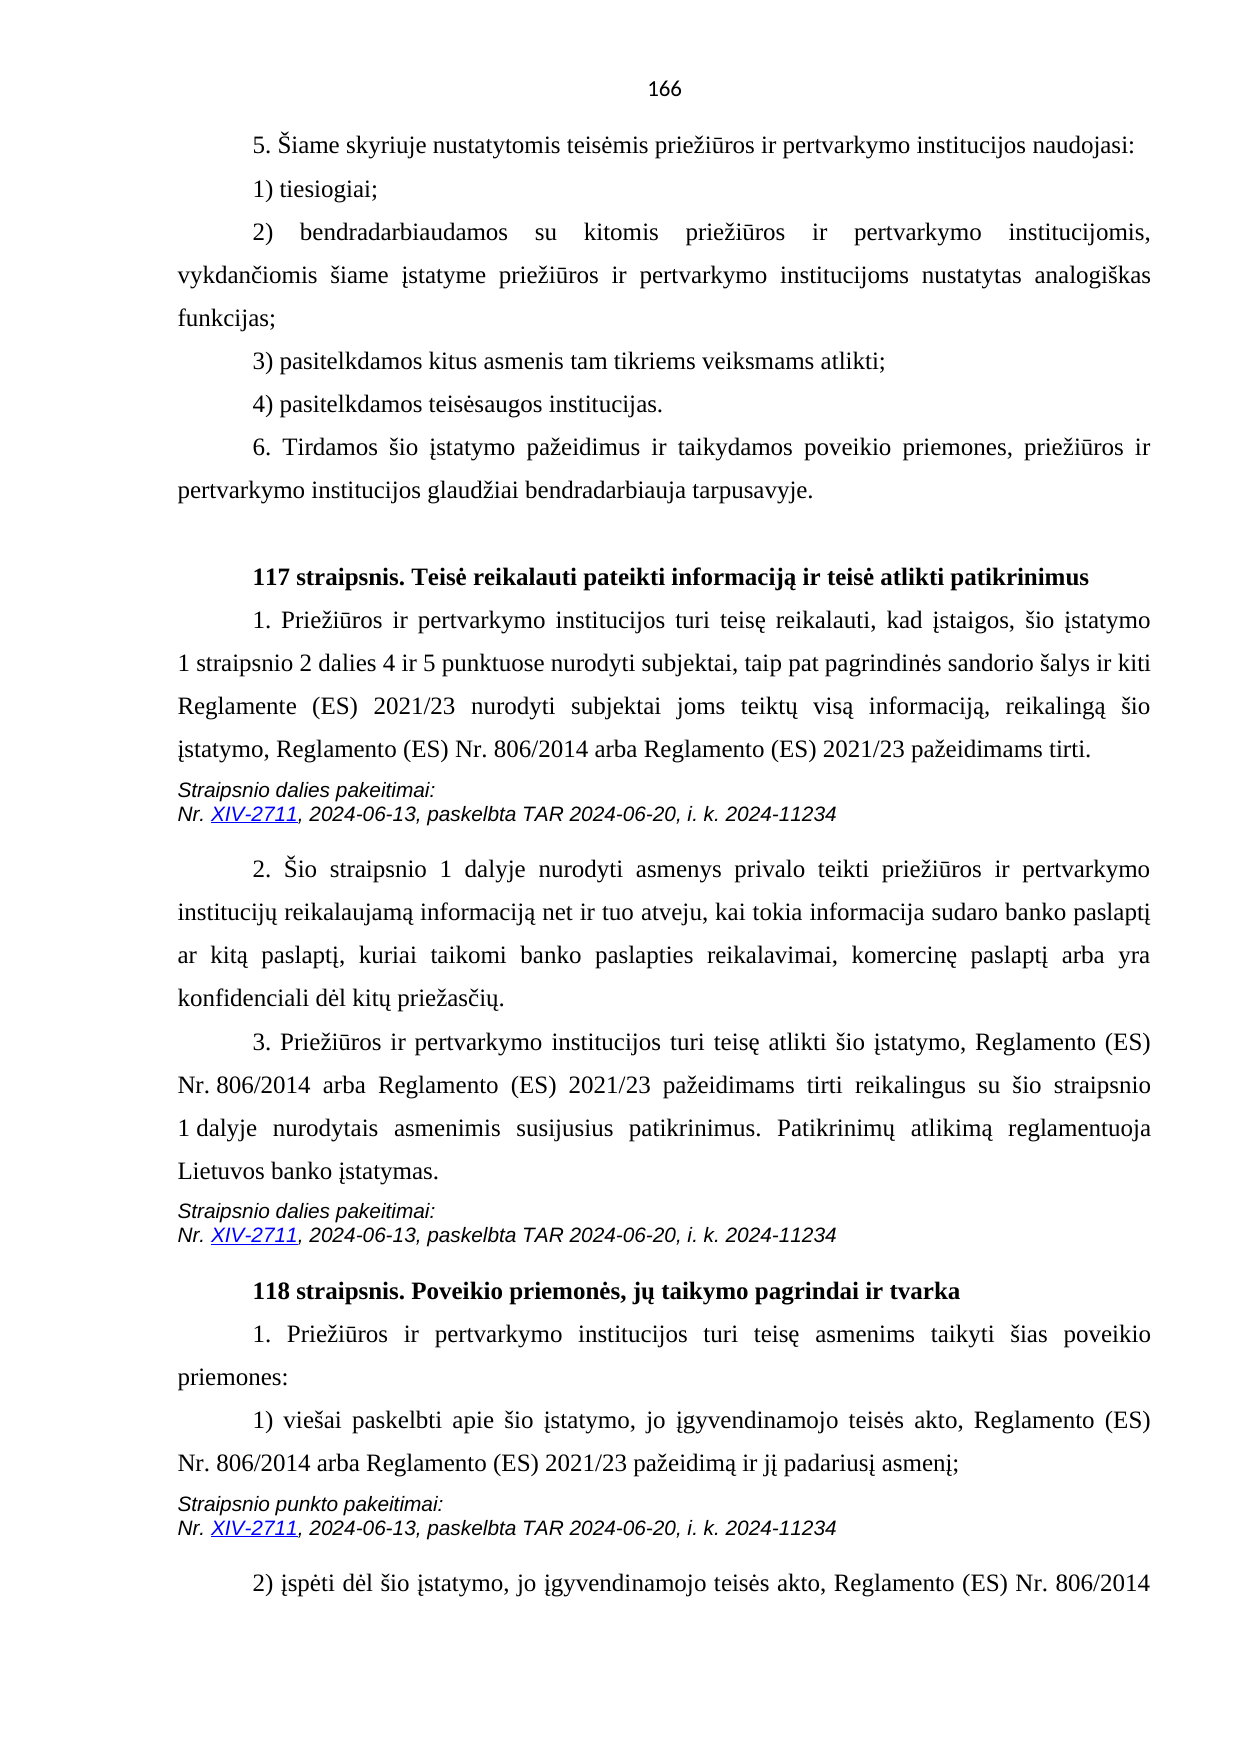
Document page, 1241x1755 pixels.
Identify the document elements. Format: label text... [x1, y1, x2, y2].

text Straipsnio punkto pakeitimai: [177, 1491, 1152, 1515]
text 1. Priežiūros ir pertvarkymo institucijos turi teisę asmenims taikyti šias poveikio priemones: [177, 1319, 1152, 1391]
text 2. Šio straipsnio 1 dalyje nurodyti asmenys privalo teikti priežiūros ir pertvarkymo institucijų reikalaujamą informaciją net ir tuo atveju, kai tokia informacija sudaro banko paslaptį ar kitą paslaptį, kuriai taikomi banko paslapties reikalavimai, komercinę paslaptį arba yra konfidenciali dėl kitų priežasčių. [177, 854, 1152, 1012]
text Nr. XIV-2711, 2024-06-13, paskelbta TAR 2024-06-20, i. k. 2024-11234 [177, 801, 1152, 825]
text 118 straipsnis. Poveikio priemonės, jų taikymo pagrindai ir tvarka [177, 1276, 1152, 1304]
text 2) įspėti dėl šio įstatymo, jo įgyvendinamojo teisės akto, Reglamento (ES) Nr. 806/2014 [177, 1568, 1152, 1597]
text Straipsnio dalies pakeitimai: [177, 1199, 1152, 1223]
text 1) viešai paskelbti apie šio įstatymo, jo įgyvendinamojo teisės akto, Reglamento (ES) Nr. 806/2014 arba Reglamento (ES) 2021/23 pažeidimą ir jį padariusį asmenį; [177, 1405, 1152, 1477]
text 2) bendradarbiaudamos su kitomis priežiūros ir pertvarkymo institucijomis, vykdančiomis šiame įstatyme priežiūros ir pertvarkymo institucijoms nustatytas analogiškas funkcijas; [177, 217, 1152, 332]
text Nr. XIV-2711, 2024-06-13, paskelbta TAR 2024-06-20, i. k. 2024-11234 [177, 1515, 1152, 1539]
text 117 straipsnis. Teisė reikalauti pateikti informaciją ir teisė atlikti patikrinimus [177, 562, 1152, 591]
text 1) tiesiogiai; [177, 174, 1152, 202]
text 4) pasitelkdamos teisėsaugos institucijas. [177, 389, 1152, 418]
text 3) pasitelkdamos kitus asmenis tam tikriems veiksmams atlikti; [177, 346, 1152, 375]
text Straipsnio dalies pakeitimai: [177, 777, 1152, 801]
text 5. Šiame skyriuje nustatytomis teisėmis priežiūros ir pertvarkymo institucijos naudojasi: [177, 131, 1152, 159]
text 6. Tirdamos šio įstatymo pažeidimus ir taikydamos poveikio priemones, priežiūros ir pertvarkymo institucijos glaudžiai bendradarbiauja tarpusavyje. [177, 432, 1152, 504]
text 1. Priežiūros ir pertvarkymo institucijos turi teisę reikalauti, kad įstaigos, šio įstatymo 1 straipsnio 2 dalies 4 ir 5 punktuose nurodyti subjektai, taip pat pagrindinės sandorio šalys ir kiti Reglamente (ES) 2021/23 nurodyti subjektai joms teiktų visą informaciją, reikalingą šio įstatymo, Reglamento (ES) Nr. 806/2014 arba Reglamento (ES) 2021/23 pažeidimams tirti. [177, 605, 1152, 763]
text 3. Priežiūros ir pertvarkymo institucijos turi teisę atlikti šio įstatymo, Reglamento (ES) Nr. 806/2014 arba Reglamento (ES) 2021/23 pažeidimams tirti reikalingus su šio straipsnio 1 dalyje nurodytais asmenimis susijusius patikrinimus. Patikrinimų atlikimą reglamentuoja Lietuvos banko įstatymas. [177, 1027, 1152, 1185]
text Nr. XIV-2711, 2024-06-13, paskelbta TAR 2024-06-20, i. k. 2024-11234 [177, 1223, 1152, 1247]
